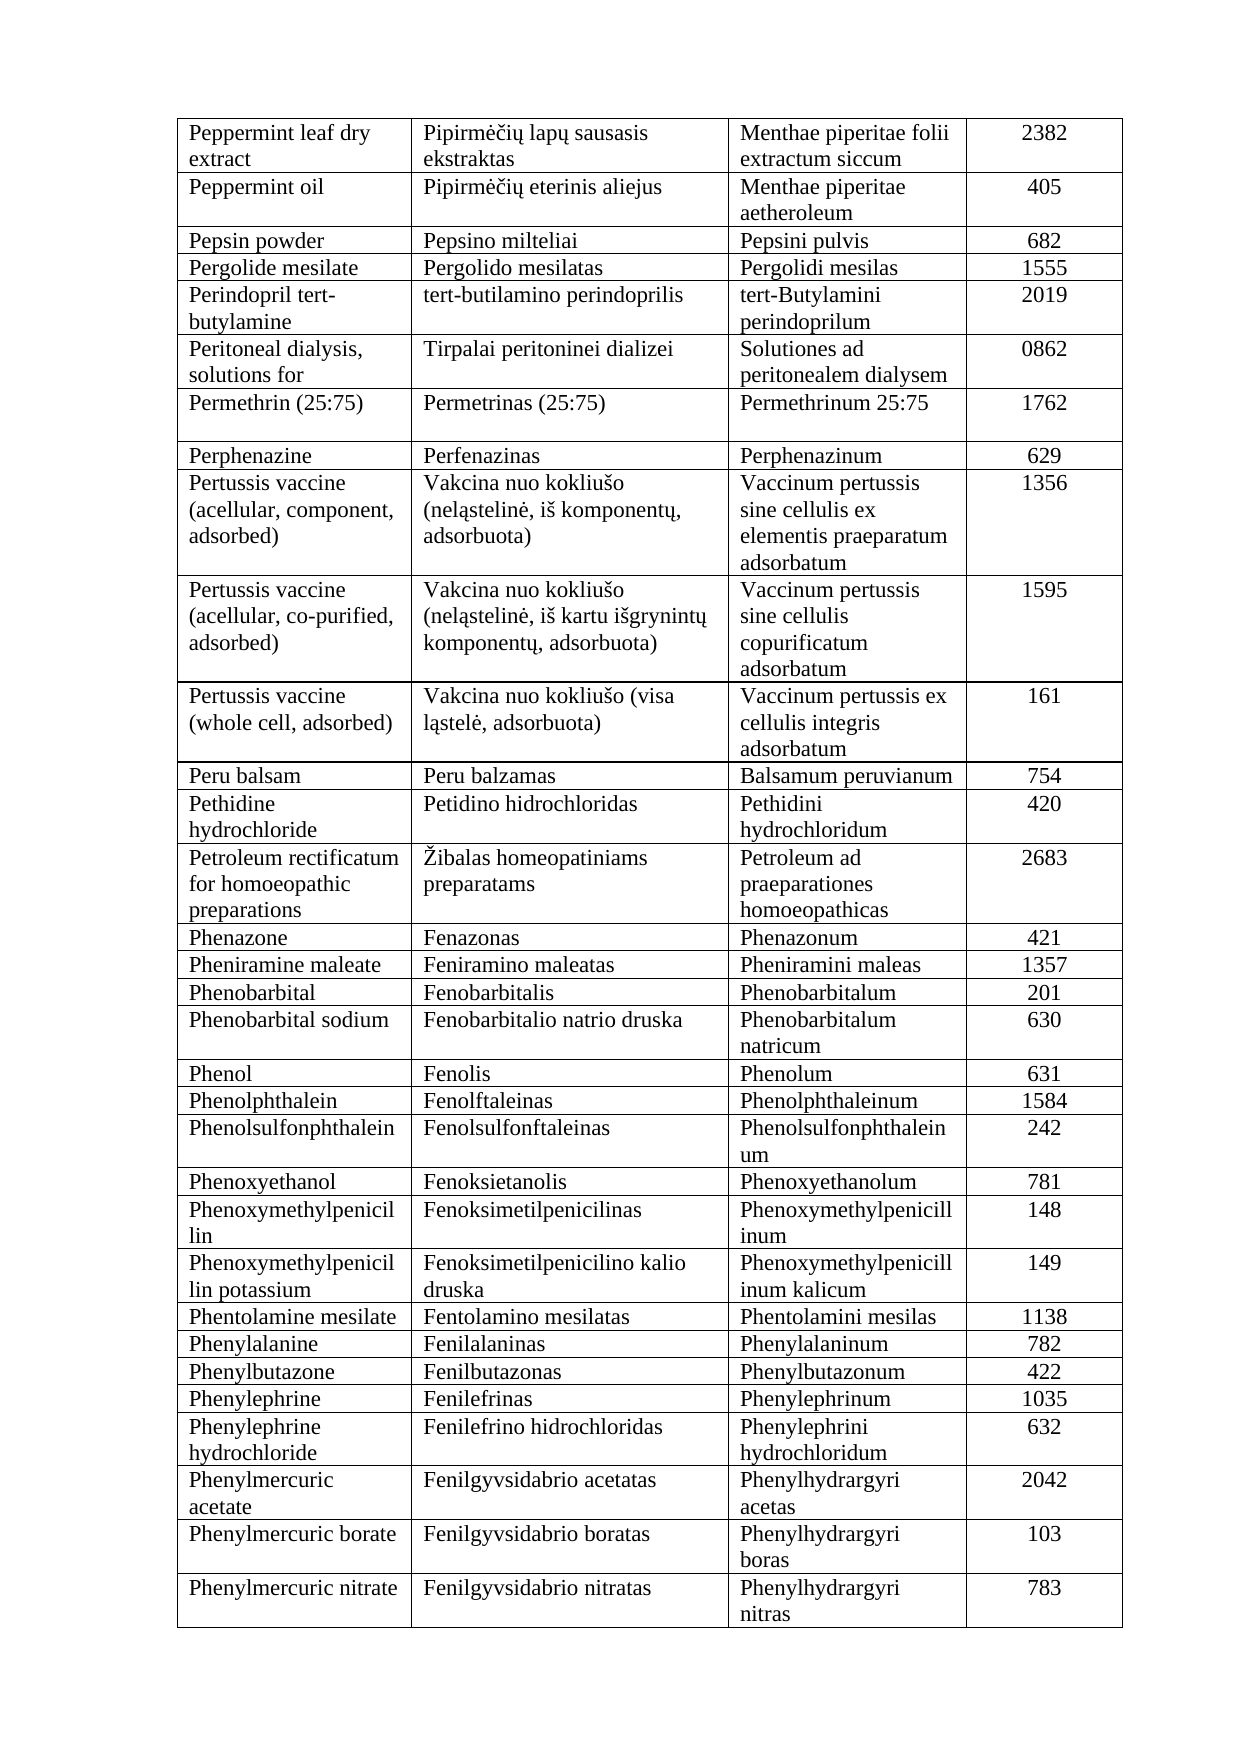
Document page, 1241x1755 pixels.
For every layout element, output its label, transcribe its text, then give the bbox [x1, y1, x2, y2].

table_cell Phenolum [729, 1060, 966, 1086]
table_cell Vakcina nuo kokliušo (neląstelinė, iš kartu išgrynintų komponentų, adsorbuota) [412, 576, 728, 681]
table_cell Fenolis [412, 1060, 728, 1086]
table_cell 1138 [967, 1303, 1122, 1329]
table_cell Phenolsulfonphthaleinum [729, 1115, 966, 1167]
table_cell 632 [967, 1413, 1122, 1465]
table_cell Phenobarbitalum natricum [729, 1006, 966, 1059]
table_cell Fenobarbitalis [412, 979, 728, 1005]
table_cell 421 [967, 924, 1122, 950]
table_cell Phenobarbital [178, 979, 411, 1005]
table_cell Fenilalaninas [412, 1331, 728, 1357]
table_cell Permethrin (25:75) [178, 389, 411, 441]
table_cell Phenylmercuric acetate [178, 1466, 411, 1519]
table_cell 148 [967, 1196, 1122, 1248]
table_cell Pethidine hydrochloride [178, 790, 411, 843]
table_cell 149 [967, 1249, 1122, 1302]
table_cell Phentolamini mesilas [729, 1303, 966, 1329]
table_cell Fentolamino mesilatas [412, 1303, 728, 1329]
table_cell Peru balzamas [412, 763, 728, 789]
table_cell 2019 [967, 281, 1122, 334]
table_cell Pethidini hydrochloridum [729, 790, 966, 843]
table_cell 242 [967, 1115, 1122, 1167]
table_cell Phenylhydrargyri acetas [729, 1466, 966, 1519]
table_cell Fenoksimetilpenicilinas [412, 1196, 728, 1248]
table_cell 1595 [967, 576, 1122, 681]
table_cell 1035 [967, 1385, 1122, 1412]
table_cell Balsamum peruvianum [729, 763, 966, 789]
table_cell Phenylmercuric nitrate [178, 1574, 411, 1627]
table_cell Fenoksietanolis [412, 1168, 728, 1194]
table_cell Tirpalai peritoninei dializei [412, 335, 728, 388]
table_cell Vakcina nuo kokliušo (visa ląstelė, adsorbuota) [412, 683, 728, 761]
table_cell tert-Butylamini perindoprilum [729, 281, 966, 334]
table_cell Phenoxymethylpenicillinum [729, 1196, 966, 1248]
table_cell 682 [967, 227, 1122, 253]
table_cell Menthae piperitae folii extractum siccum [729, 119, 966, 172]
table_cell Phenylalanine [178, 1331, 411, 1357]
table_cell Pipirmėčių eterinis aliejus [412, 173, 728, 226]
table_cell Permetrinas (25:75) [412, 389, 728, 441]
table_cell Fenilgyvsidabrio acetatas [412, 1466, 728, 1519]
table_cell Pipirmėčių lapų sausasis ekstraktas [412, 119, 728, 172]
table_cell Pergolido mesilatas [412, 254, 728, 280]
table_cell Fenilefrinas [412, 1385, 728, 1412]
table_cell Pertussis vaccine (whole cell, adsorbed) [178, 683, 411, 761]
table_cell Perphenazine [178, 442, 411, 468]
table_cell Petroleum rectificatum for homoeopathic preparations [178, 844, 411, 923]
table_cell Phenylmercuric borate [178, 1520, 411, 1573]
table_cell Phenylhydrargyri nitras [729, 1574, 966, 1627]
table_cell Pepsino milteliai [412, 227, 728, 253]
table_cell Petroleum ad praeparationes homoeopathicas [729, 844, 966, 923]
table_cell Permethrinum 25:75 [729, 389, 966, 441]
table_cell Phenoxyethanol [178, 1168, 411, 1194]
table_cell 1584 [967, 1087, 1122, 1113]
table_cell 629 [967, 442, 1122, 468]
table_cell Pepsini pulvis [729, 227, 966, 253]
table_cell Vaccinum pertussis sine cellulis ex elementis praeparatum adsorbatum [729, 470, 966, 575]
table_cell Phenolsulfonphthalein [178, 1115, 411, 1167]
table_cell Pertussis vaccine (acellular, component, adsorbed) [178, 470, 411, 575]
table_cell Feniramino maleatas [412, 951, 728, 977]
table_cell 1357 [967, 951, 1122, 977]
table_cell Vakcina nuo kokliušo (neląstelinė, iš komponentų, adsorbuota) [412, 470, 728, 575]
table_cell Fenoksimetilpenicilino kalio druska [412, 1249, 728, 1302]
table_cell Fenilgyvsidabrio boratas [412, 1520, 728, 1573]
table_cell Perfenazinas [412, 442, 728, 468]
table_cell Phenoxymethylpenicillin potassium [178, 1249, 411, 1302]
table_cell 201 [967, 979, 1122, 1005]
table_cell 1555 [967, 254, 1122, 280]
table_cell 754 [967, 763, 1122, 789]
table_cell Phenylephrinum [729, 1385, 966, 1412]
table_cell 631 [967, 1060, 1122, 1086]
table_cell Phenobarbitalum [729, 979, 966, 1005]
table_cell 783 [967, 1574, 1122, 1627]
table_cell Peritoneal dialysis, solutions for [178, 335, 411, 388]
table_cell Fenolsulfonftaleinas [412, 1115, 728, 1167]
table_cell Phenolphthaleinum [729, 1087, 966, 1113]
table_cell Phenylhydrargyri boras [729, 1520, 966, 1573]
table_cell Phenolphthalein [178, 1087, 411, 1113]
table_cell Fenazonas [412, 924, 728, 950]
table_cell Menthae piperitae aetheroleum [729, 173, 966, 226]
table_cell Phenazonum [729, 924, 966, 950]
table_cell 2042 [967, 1466, 1122, 1519]
table_cell Phenoxyethanolum [729, 1168, 966, 1194]
table_cell 0862 [967, 335, 1122, 388]
table_cell Žibalas homeopatiniams preparatams [412, 844, 728, 923]
table_cell 422 [967, 1358, 1122, 1384]
table_cell Peppermint leaf dry extract [178, 119, 411, 172]
table_cell 2382 [967, 119, 1122, 172]
table_cell Phenylephrini hydrochloridum [729, 1413, 966, 1465]
table_cell Pepsin powder [178, 227, 411, 253]
table_cell Vaccinum pertussis ex cellulis integris adsorbatum [729, 683, 966, 761]
table_cell 405 [967, 173, 1122, 226]
table_cell Perindopril tert-butylamine [178, 281, 411, 334]
table_cell 1762 [967, 389, 1122, 441]
table_cell Phenylbutazone [178, 1358, 411, 1384]
table_cell Peppermint oil [178, 173, 411, 226]
table_cell 2683 [967, 844, 1122, 923]
table_cell Fenolftaleinas [412, 1087, 728, 1113]
table_cell Phenylbutazonum [729, 1358, 966, 1384]
table_cell Phenobarbital sodium [178, 1006, 411, 1059]
table_cell tert-butilamino perindoprilis [412, 281, 728, 334]
table_cell 782 [967, 1331, 1122, 1357]
table_cell Pheniramini maleas [729, 951, 966, 977]
table_cell Pergolidi mesilas [729, 254, 966, 280]
table_cell Phenoxymethylpenicillinum kalicum [729, 1249, 966, 1302]
table_cell Phenylephrine hydrochloride [178, 1413, 411, 1465]
table_cell Fenilbutazonas [412, 1358, 728, 1384]
table_cell Phenoxymethylpenicillin [178, 1196, 411, 1248]
table_cell Phenylephrine [178, 1385, 411, 1412]
table_cell Pheniramine maleate [178, 951, 411, 977]
table_cell Fenobarbitalio natrio druska [412, 1006, 728, 1059]
table_cell Phenazone [178, 924, 411, 950]
table_cell Fenilgyvsidabrio nitratas [412, 1574, 728, 1627]
table_cell Fenilefrino hidrochloridas [412, 1413, 728, 1465]
table_cell Phenol [178, 1060, 411, 1086]
table_cell 1356 [967, 470, 1122, 575]
table_cell 630 [967, 1006, 1122, 1059]
table_cell Peru balsam [178, 763, 411, 789]
table_cell 781 [967, 1168, 1122, 1194]
table_cell Solutiones ad peritonealem dialysem [729, 335, 966, 388]
table_cell Perphenazinum [729, 442, 966, 468]
table_cell 103 [967, 1520, 1122, 1573]
table_cell Petidino hidrochloridas [412, 790, 728, 843]
table_cell Vaccinum pertussis sine cellulis copurificatum adsorbatum [729, 576, 966, 681]
table_cell Phenylalaninum [729, 1331, 966, 1357]
table_cell 420 [967, 790, 1122, 843]
table_cell Pergolide mesilate [178, 254, 411, 280]
table_cell Pertussis vaccine (acellular, co-purified, adsorbed) [178, 576, 411, 681]
table_cell Phentolamine mesilate [178, 1303, 411, 1329]
table_cell 161 [967, 683, 1122, 761]
